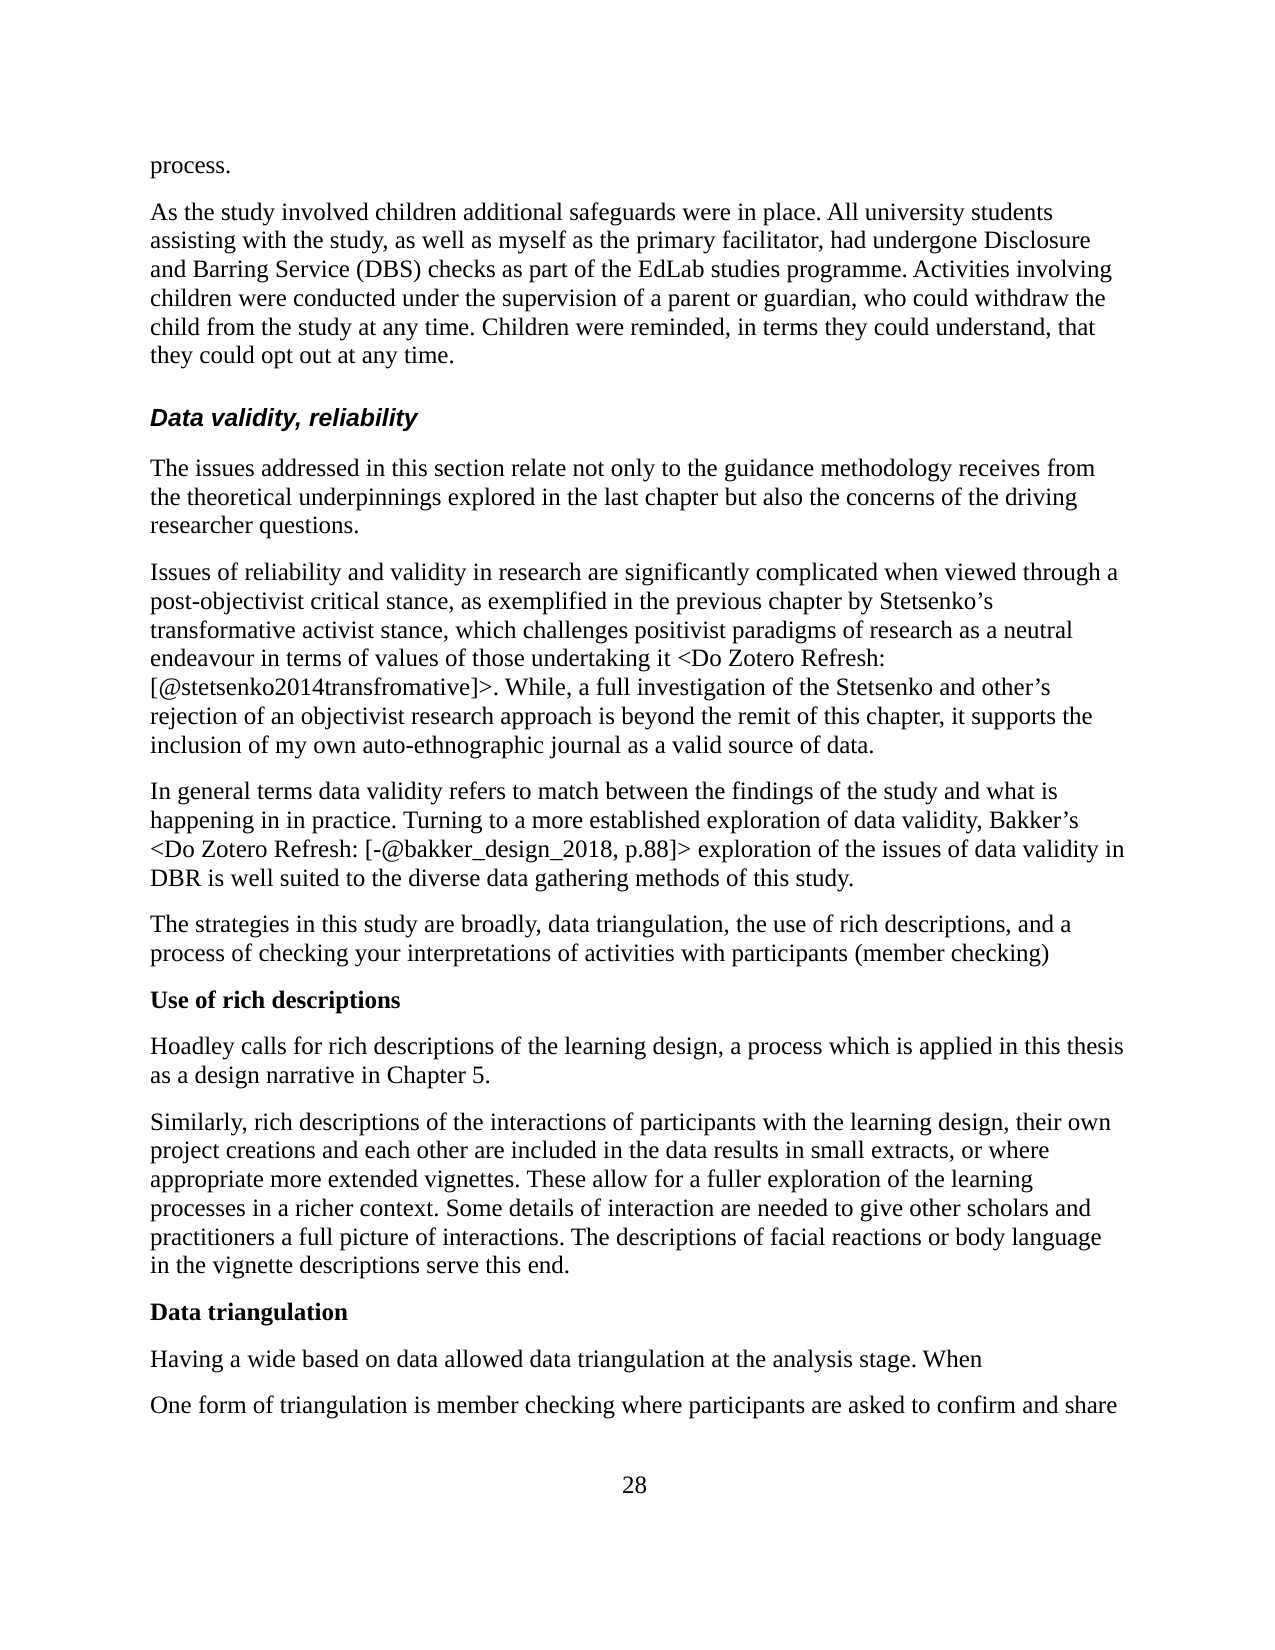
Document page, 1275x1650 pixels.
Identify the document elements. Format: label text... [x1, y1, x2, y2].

text Having a wide based on data allowed data triangulation at the analysis stage. When [150, 1344, 1125, 1373]
text Data triangulation [150, 1297, 1125, 1326]
text Issues of reliability and validity in research are significantly complicated when viewed through a post-objectivist critical stance, as exemplified in the previous chapter by Stetsenko’s transformative activist stance, which challenges positivist paradigms of research as a neutral endeavour in terms of values of those undertaking it <Do Zotero Refresh: [@stetsenko2014transfromative]>. While, a full investigation of the Stetsenko and other’s rejection of an objectivist research approach is beyond the remit of this chapter, it supports the inclusion of my own auto-ethnographic journal as a valid source of data. [150, 557, 1125, 758]
text The issues addressed in this section relate not only to the guidance methodology receives from the theoretical underpinnings explored in the last chapter but also the concerns of the driving researcher questions. [150, 453, 1125, 539]
text process. [150, 150, 1125, 179]
text As the study involved children additional safeguards were in place. All university students assisting with the study, as well as myself as the primary facilitator, had undergone Disclosure and Barring Service (DBS) checks as part of the EdLab studies programme. Activities involving children were conducted under the supervision of a parent or guardian, who could withdraw the child from the study at any time. Children were reminded, in terms they could understand, that they could opt out at any time. [150, 197, 1125, 369]
text Hoadley calls for rich descriptions of the learning design, a process which is applied in this thesis as a design narrative in Chapter 5. [150, 1031, 1125, 1089]
text One form of triangulation is member checking where participants are asked to confirm and share [150, 1391, 1125, 1419]
subtitle Data validity, reliability [150, 403, 1125, 432]
text In general terms data validity refers to match between the findings of the study and what is happening in in practice. Turning to a more established exploration of data validity, Bakker’s <Do Zotero Refresh: [-@bakker_design_2018, p.88]> exploration of the issues of data validity in DBR is well suited to the diverse data gathering methods of this study. [150, 776, 1125, 891]
text Similarly, rich descriptions of the interactions of participants with the learning design, their own project creations and each other are included in the data results in small extracts, or where appropriate more extended vignettes. These allow for a fuller exploration of the learning processes in a richer context. Some details of interaction are needed to give other scholars and practitioners a full picture of interactions. The descriptions of facial reactions or body language in the vignette descriptions serve this end. [150, 1107, 1125, 1279]
text Use of rich descriptions [150, 985, 1125, 1013]
text The strategies in this study are broadly, data triangulation, the use of rich descriptions, and a process of checking your interpretations of activities with participants (member checking) [150, 909, 1125, 967]
